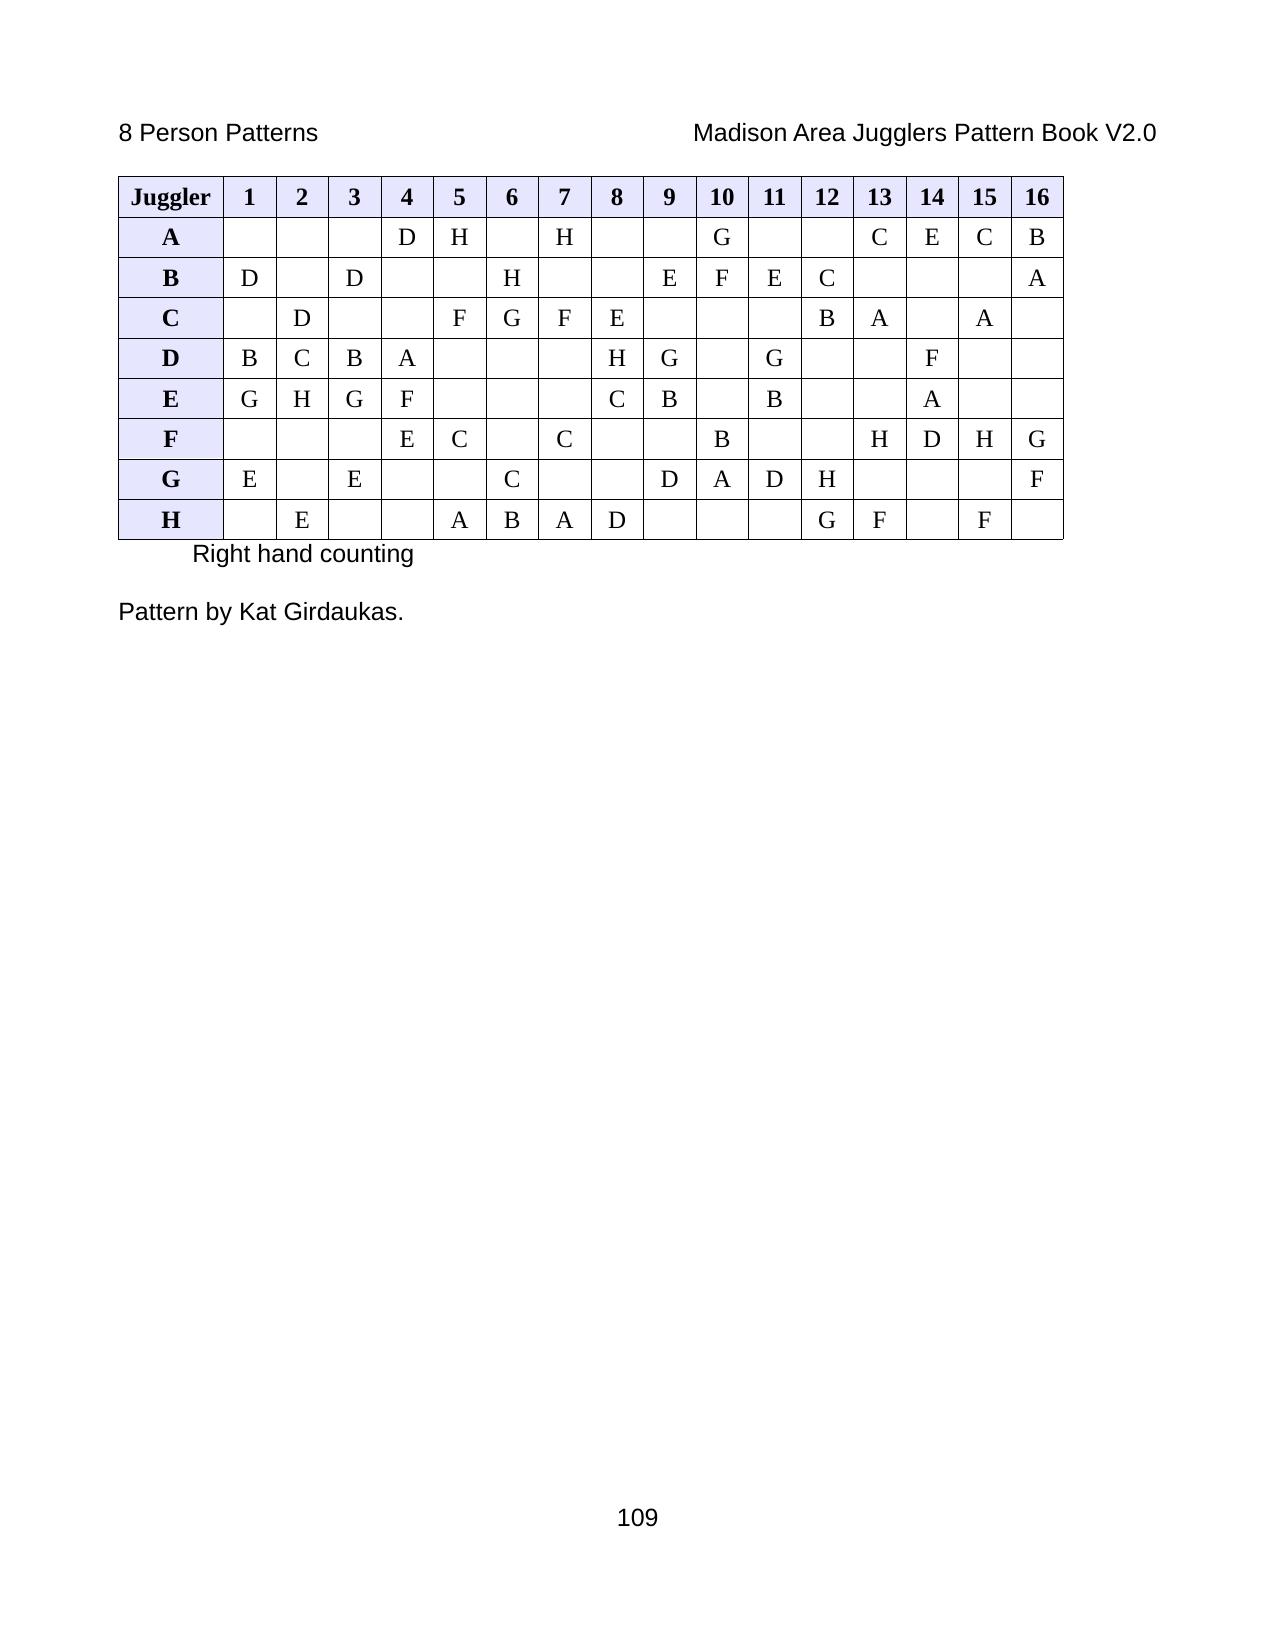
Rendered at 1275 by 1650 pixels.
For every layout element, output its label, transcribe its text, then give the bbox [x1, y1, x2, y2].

table_cell [592, 258, 643, 297]
table_cell H [119, 500, 223, 539]
table_header 9 [644, 177, 696, 217]
table_cell [1012, 298, 1063, 338]
table_cell A [854, 298, 906, 338]
table_cell [329, 218, 381, 257]
table_cell [487, 339, 538, 378]
table_cell [802, 218, 853, 257]
table_cell [487, 218, 538, 257]
table_header 16 [1012, 177, 1063, 217]
table_cell G [802, 500, 853, 539]
table_cell H [539, 218, 591, 257]
table_cell E [224, 460, 276, 499]
table_cell C [434, 419, 486, 458]
table_cell H [434, 218, 486, 257]
table_cell D [119, 339, 223, 378]
table_cell G [329, 379, 381, 418]
table_cell D [329, 258, 381, 297]
table_cell E [119, 379, 223, 418]
table_cell G [697, 218, 748, 257]
table_cell F [907, 339, 958, 378]
table_cell [382, 500, 433, 539]
table_cell H [802, 460, 853, 499]
table_header 12 [802, 177, 853, 217]
table_cell C [487, 460, 538, 499]
table_cell D [382, 218, 433, 257]
table_cell A [382, 339, 433, 378]
table_cell [802, 379, 853, 418]
table_header 3 [329, 177, 381, 217]
table_cell B [487, 500, 538, 539]
table_cell D [224, 258, 276, 297]
table_cell [592, 419, 643, 458]
table_cell [907, 500, 958, 539]
table_header 11 [749, 177, 801, 217]
table_cell G [749, 339, 801, 378]
table_cell [487, 419, 538, 458]
table_header 5 [434, 177, 486, 217]
table_cell [382, 258, 433, 297]
table_cell H [277, 379, 328, 418]
table_cell E [277, 500, 328, 539]
table_cell [329, 298, 381, 338]
table_cell [959, 258, 1011, 297]
table_cell D [592, 500, 643, 539]
table_cell [329, 500, 381, 539]
table_cell F [1012, 460, 1063, 499]
table_cell A [907, 379, 958, 418]
table_cell [539, 339, 591, 378]
table_cell G [487, 298, 538, 338]
table_cell F [119, 419, 223, 458]
table_cell A [1012, 258, 1063, 297]
table_cell B [644, 379, 696, 418]
table_cell F [382, 379, 433, 418]
table_cell [382, 460, 433, 499]
table_cell B [119, 258, 223, 297]
table_cell H [592, 339, 643, 378]
table_cell B [1012, 218, 1063, 257]
table_cell [907, 298, 958, 338]
table_cell [854, 339, 906, 378]
table_cell [434, 379, 486, 418]
table_header 4 [382, 177, 433, 217]
table_cell E [329, 460, 381, 499]
table_cell G [1012, 419, 1063, 458]
table_cell [382, 298, 433, 338]
table_cell A [697, 460, 748, 499]
table_cell [749, 419, 801, 458]
table_cell [277, 218, 328, 257]
table_header 7 [539, 177, 591, 217]
table_cell B [749, 379, 801, 418]
table_cell F [854, 500, 906, 539]
table_cell [1012, 379, 1063, 418]
table_header 8 [592, 177, 643, 217]
table_cell [592, 460, 643, 499]
table_cell [959, 339, 1011, 378]
text Right hand counting [118, 539, 1157, 568]
table_cell A [434, 500, 486, 539]
table_header 1 [224, 177, 276, 217]
table_cell [224, 298, 276, 338]
table_header 2 [277, 177, 328, 217]
table_cell C [854, 218, 906, 257]
table_cell [592, 218, 643, 257]
table_header 10 [697, 177, 748, 217]
table_cell C [592, 379, 643, 418]
table_header 14 [907, 177, 958, 217]
table_cell C [959, 218, 1011, 257]
table_cell [539, 379, 591, 418]
table_cell [802, 419, 853, 458]
table_cell [697, 500, 748, 539]
table_cell E [382, 419, 433, 458]
table_cell F [959, 500, 1011, 539]
table_cell [697, 379, 748, 418]
table_cell D [907, 419, 958, 458]
table_header 13 [854, 177, 906, 217]
table_cell F [539, 298, 591, 338]
table_cell E [644, 258, 696, 297]
table_cell D [749, 460, 801, 499]
text Pattern by Kat Girdaukas. [118, 597, 1157, 626]
table_cell [749, 298, 801, 338]
table_cell [277, 419, 328, 458]
table_header 15 [959, 177, 1011, 217]
table_cell D [644, 460, 696, 499]
table_cell [644, 500, 696, 539]
table_cell [539, 258, 591, 297]
table_cell [434, 258, 486, 297]
table_cell [277, 258, 328, 297]
table_cell [277, 460, 328, 499]
table_cell C [119, 298, 223, 338]
table_cell [907, 258, 958, 297]
table_cell [539, 460, 591, 499]
table_cell [854, 258, 906, 297]
table_cell G [119, 460, 223, 499]
table_cell B [802, 298, 853, 338]
table_cell [644, 419, 696, 458]
table_cell G [644, 339, 696, 378]
table_cell B [224, 339, 276, 378]
table_cell G [224, 379, 276, 418]
table_cell E [749, 258, 801, 297]
table_cell [224, 218, 276, 257]
table_cell [1012, 339, 1063, 378]
table_cell C [539, 419, 591, 458]
table_cell [959, 460, 1011, 499]
table_cell C [277, 339, 328, 378]
table_cell [697, 298, 748, 338]
table_cell B [697, 419, 748, 458]
table_cell [434, 460, 486, 499]
table_cell [434, 339, 486, 378]
table_cell [802, 339, 853, 378]
table_cell A [119, 218, 223, 257]
table_cell [749, 500, 801, 539]
table_cell [959, 379, 1011, 418]
table_cell [644, 218, 696, 257]
table_header 6 [487, 177, 538, 217]
table_cell B [329, 339, 381, 378]
table_cell E [907, 218, 958, 257]
table_cell C [802, 258, 853, 297]
table_cell A [539, 500, 591, 539]
table_cell H [487, 258, 538, 297]
table_cell [224, 419, 276, 458]
table_cell [854, 379, 906, 418]
table_cell [224, 500, 276, 539]
table_cell A [959, 298, 1011, 338]
table_cell [854, 460, 906, 499]
table_cell F [434, 298, 486, 338]
table_cell [1012, 500, 1063, 539]
table_cell [329, 419, 381, 458]
table_cell D [277, 298, 328, 338]
table_cell H [959, 419, 1011, 458]
table_cell [644, 298, 696, 338]
table_cell [907, 460, 958, 499]
table_cell H [854, 419, 906, 458]
table_cell E [592, 298, 643, 338]
table_cell [697, 339, 748, 378]
table_cell [487, 379, 538, 418]
table_header Juggler [119, 177, 223, 217]
table_cell F [697, 258, 748, 297]
table_cell [749, 218, 801, 257]
